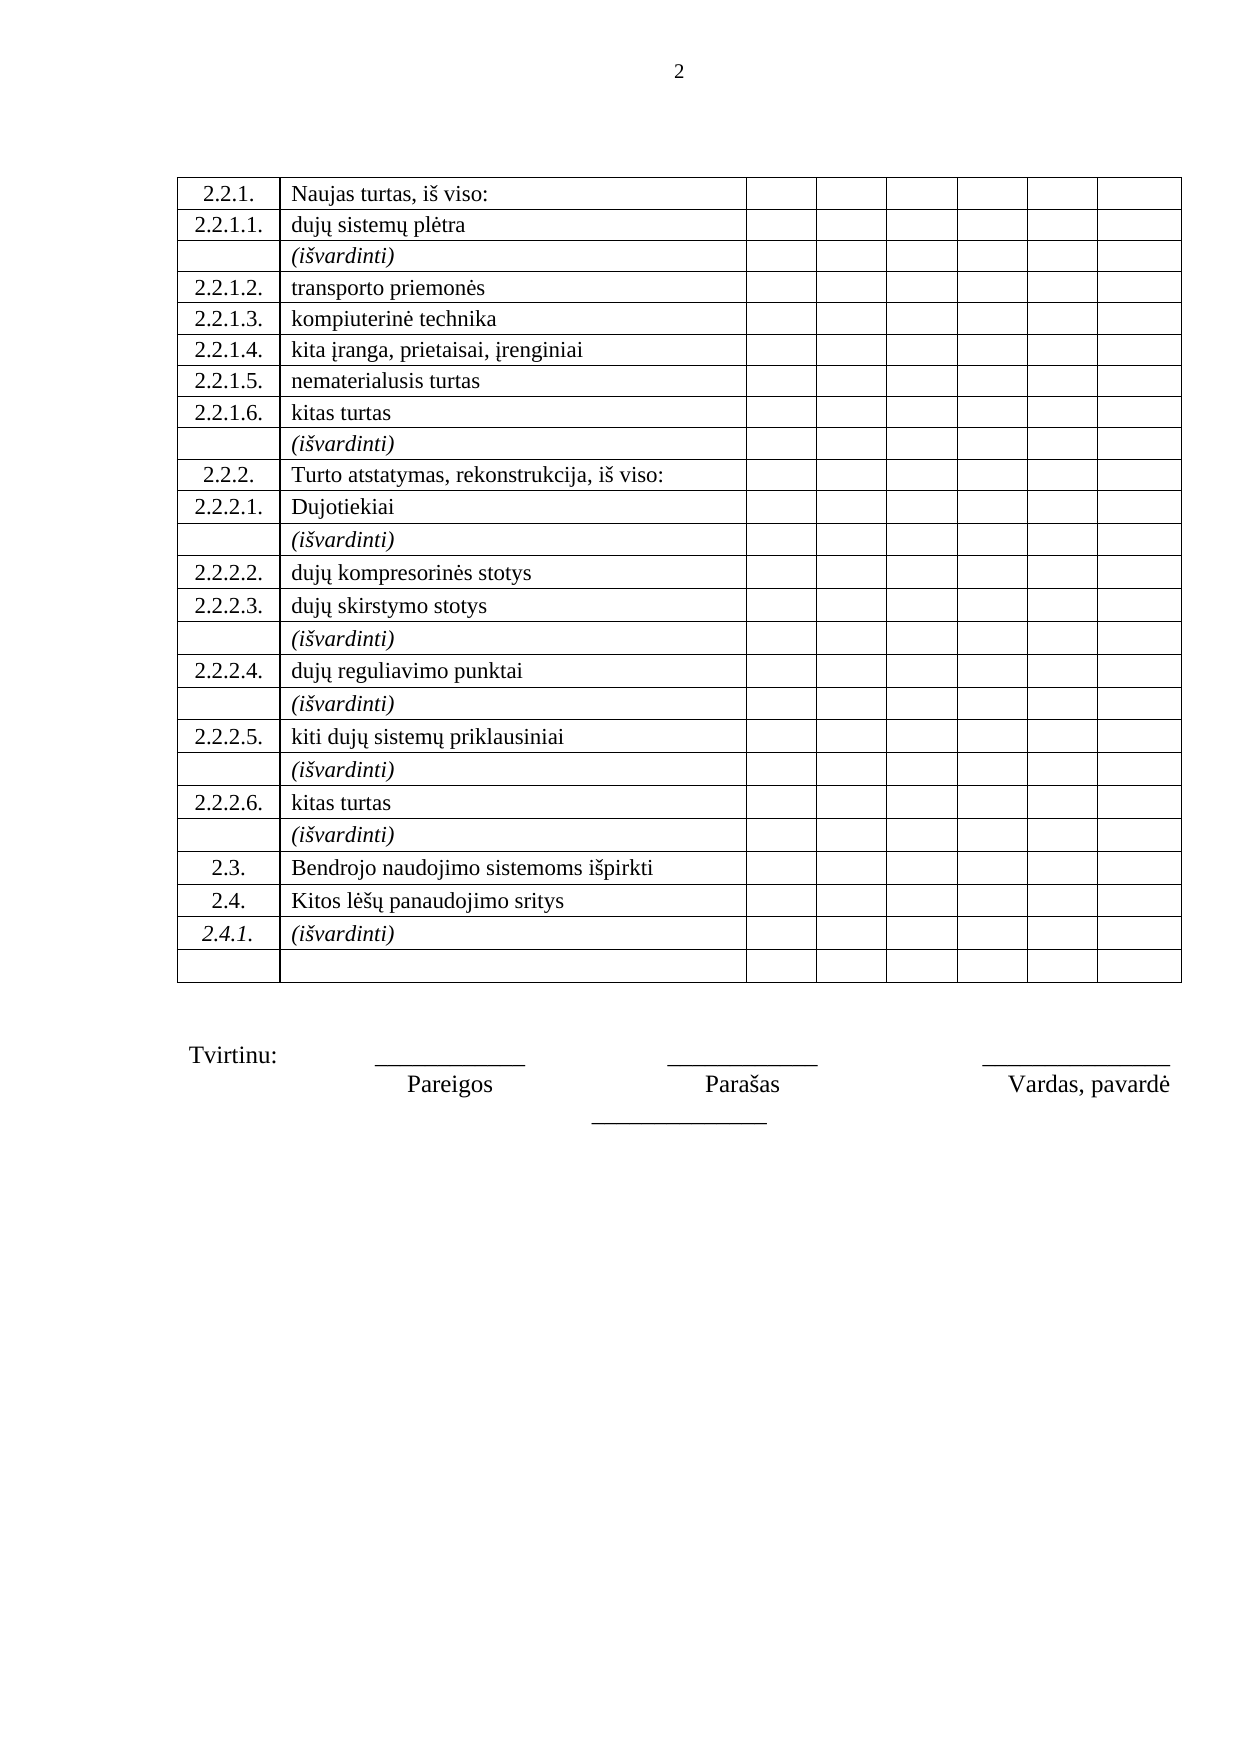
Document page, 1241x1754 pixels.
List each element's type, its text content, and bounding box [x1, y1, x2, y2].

table_cell kompiuterinė technika [281, 303, 746, 333]
table_cell [958, 622, 1027, 654]
table_cell [1028, 335, 1097, 365]
table_cell [1098, 460, 1181, 490]
table_cell [887, 819, 957, 851]
table_cell [1028, 786, 1097, 818]
table_cell [1028, 178, 1097, 208]
table_cell [958, 210, 1027, 240]
table_cell [958, 753, 1027, 785]
table_cell dujų kompresorinės stotys [281, 556, 746, 588]
table_cell [887, 589, 957, 621]
table_cell [178, 622, 279, 654]
table_cell [887, 917, 957, 949]
table_cell [1098, 491, 1181, 522]
table_cell [817, 178, 886, 208]
table_cell [747, 272, 816, 302]
table_cell 2.2.1.6. [178, 397, 279, 427]
table_cell (išvardinti) [281, 241, 746, 271]
table_cell [1098, 241, 1181, 271]
table_cell [1098, 178, 1181, 208]
table_cell [817, 753, 886, 785]
table_cell [1028, 622, 1097, 654]
table_cell [817, 491, 886, 522]
table_cell 2.2.1.3. [178, 303, 279, 333]
table_header _______________ Vardas, pavardė [889, 1040, 1181, 1098]
table_cell [1098, 753, 1181, 785]
table_cell [1028, 397, 1097, 427]
table_cell [958, 917, 1027, 949]
table_cell [1098, 885, 1181, 916]
table_cell (išvardinti) [281, 819, 746, 851]
table_cell [747, 688, 816, 719]
table_cell [817, 917, 886, 949]
table_cell [281, 950, 746, 982]
table_cell [1098, 688, 1181, 719]
table_cell [178, 241, 279, 271]
table_cell [747, 397, 816, 427]
table_cell [747, 655, 816, 687]
table_cell Bendrojo naudojimo sistemoms išpirkti [281, 852, 746, 883]
table_cell [958, 655, 1027, 687]
table_cell [1028, 556, 1097, 588]
table_cell [958, 819, 1027, 851]
table_cell [1098, 556, 1181, 588]
table_cell [747, 460, 816, 490]
table_cell [747, 819, 816, 851]
table_cell [747, 178, 816, 208]
table_cell [817, 885, 886, 916]
table_cell [178, 428, 279, 458]
table_cell [1028, 460, 1097, 490]
table_cell [817, 303, 886, 333]
table_cell (išvardinti) [281, 688, 746, 719]
table_cell [887, 950, 957, 982]
table_cell [178, 753, 279, 785]
table_cell [958, 720, 1027, 752]
table_cell [1098, 622, 1181, 654]
table_cell dujų skirstymo stotys [281, 589, 746, 621]
table_cell [747, 210, 816, 240]
table_cell [747, 366, 816, 396]
table_cell [1028, 366, 1097, 396]
table_cell [1028, 303, 1097, 333]
table_header ____________ Pareigos [304, 1040, 596, 1098]
table_cell [1028, 210, 1097, 240]
table_cell [1028, 241, 1097, 271]
table_cell [747, 491, 816, 522]
table_cell [1098, 303, 1181, 333]
table_cell [958, 241, 1027, 271]
table_cell 2.4.1. [178, 917, 279, 949]
table_cell [887, 366, 957, 396]
table_cell [178, 950, 279, 982]
table_cell [958, 556, 1027, 588]
table_cell [747, 556, 816, 588]
table_cell [887, 786, 957, 818]
table_cell 2.2.2.6. [178, 786, 279, 818]
table_cell 2.3. [178, 852, 279, 883]
table_cell kitas turtas [281, 786, 746, 818]
table_cell [178, 819, 279, 851]
table_cell [887, 753, 957, 785]
table_cell [1098, 397, 1181, 427]
table_cell [817, 428, 886, 458]
table_cell [178, 688, 279, 719]
table_cell Naujas turtas, iš viso: [281, 178, 746, 208]
table_cell [747, 852, 816, 883]
table_cell transporto priemonės [281, 272, 746, 302]
table_cell [1098, 366, 1181, 396]
table_header ____________ Parašas [596, 1040, 888, 1098]
table_cell [1028, 524, 1097, 555]
table_cell [817, 397, 886, 427]
table_cell dujų reguliavimo punktai [281, 655, 746, 687]
table_cell [747, 917, 816, 949]
table_cell [958, 491, 1027, 522]
table_cell 2.2.2. [178, 460, 279, 490]
table_cell [1028, 428, 1097, 458]
table_cell [1028, 819, 1097, 851]
table_cell 2.2.1.5. [178, 366, 279, 396]
table_cell [747, 786, 816, 818]
table_cell [958, 524, 1027, 555]
table_cell [887, 688, 957, 719]
table_cell [817, 524, 886, 555]
table_cell [817, 688, 886, 719]
table_cell [1028, 589, 1097, 621]
table_cell [747, 885, 816, 916]
table_cell [958, 272, 1027, 302]
table_cell [887, 720, 957, 752]
table_cell nematerialusis turtas [281, 366, 746, 396]
table_cell [1098, 720, 1181, 752]
table_cell [817, 241, 886, 271]
table_cell [1098, 950, 1181, 982]
table_cell [1098, 786, 1181, 818]
table_cell (išvardinti) [281, 622, 746, 654]
table_cell 2.2.1.2. [178, 272, 279, 302]
table_cell [958, 950, 1027, 982]
table_cell [1028, 753, 1097, 785]
table_cell [817, 655, 886, 687]
table_cell [817, 720, 886, 752]
table_cell [817, 786, 886, 818]
table_cell [817, 589, 886, 621]
table_cell kita įranga, prietaisai, įrenginiai [281, 335, 746, 365]
table_cell Kitos lėšų panaudojimo sritys [281, 885, 746, 916]
table_cell [887, 491, 957, 522]
table_cell [887, 303, 957, 333]
table_cell 2.2.1.4. [178, 335, 279, 365]
table_cell [747, 753, 816, 785]
table_cell [887, 556, 957, 588]
table_cell [887, 428, 957, 458]
table_cell [887, 335, 957, 365]
table_cell [1098, 917, 1181, 949]
table_cell [887, 885, 957, 916]
table_cell [887, 210, 957, 240]
table_cell (išvardinti) [281, 428, 746, 458]
table_cell [958, 460, 1027, 490]
table_cell [958, 397, 1027, 427]
table_cell kiti dujų sistemų priklausiniai [281, 720, 746, 752]
table_cell [1028, 720, 1097, 752]
table_cell [1098, 272, 1181, 302]
table_cell [887, 655, 957, 687]
table_cell 2.2.2.2. [178, 556, 279, 588]
table_cell [817, 556, 886, 588]
table_cell [1028, 688, 1097, 719]
table_cell [1028, 655, 1097, 687]
table_cell [958, 786, 1027, 818]
table_cell [817, 852, 886, 883]
table_cell [958, 335, 1027, 365]
table_cell [887, 622, 957, 654]
table_cell 2.2.2.1. [178, 491, 279, 522]
table_cell [887, 852, 957, 883]
text ______________ [177, 1098, 1181, 1127]
table_cell [887, 397, 957, 427]
table_cell 2.2.1. [178, 178, 279, 208]
table_cell [817, 622, 886, 654]
table_cell [958, 852, 1027, 883]
table_cell [817, 819, 886, 851]
table_cell [1098, 335, 1181, 365]
table_cell [1098, 210, 1181, 240]
table_cell [747, 428, 816, 458]
table_cell [817, 460, 886, 490]
table_cell [747, 524, 816, 555]
table_cell [817, 335, 886, 365]
table_cell 2.2.2.4. [178, 655, 279, 687]
table_cell [1028, 491, 1097, 522]
table_cell (išvardinti) [281, 524, 746, 555]
table_cell [887, 178, 957, 208]
table_cell Dujotiekiai [281, 491, 746, 522]
table_cell [747, 303, 816, 333]
table_cell [958, 589, 1027, 621]
table_cell [958, 688, 1027, 719]
table_cell (išvardinti) [281, 753, 746, 785]
table_cell [817, 210, 886, 240]
table_cell [887, 460, 957, 490]
table_cell [1098, 819, 1181, 851]
table_cell [1098, 428, 1181, 458]
table_cell [1028, 852, 1097, 883]
table_header Tvirtinu: [177, 1040, 304, 1098]
table_cell [1028, 917, 1097, 949]
table_cell [958, 366, 1027, 396]
table_cell [887, 241, 957, 271]
table_cell [747, 335, 816, 365]
table_cell [747, 589, 816, 621]
table_cell [958, 303, 1027, 333]
table_cell [817, 366, 886, 396]
table_cell [747, 950, 816, 982]
table_cell 2.2.1.1. [178, 210, 279, 240]
table_cell [1098, 655, 1181, 687]
table_cell [958, 178, 1027, 208]
table_cell [1028, 885, 1097, 916]
table_cell [1028, 272, 1097, 302]
table_cell (išvardinti) [281, 917, 746, 949]
table_cell [1098, 852, 1181, 883]
table_cell 2.4. [178, 885, 279, 916]
table_cell [887, 272, 957, 302]
table_cell 2.2.2.5. [178, 720, 279, 752]
table_cell Turto atstatymas, rekonstrukcija, iš viso: [281, 460, 746, 490]
table_cell [887, 524, 957, 555]
table_cell [1098, 589, 1181, 621]
table_cell dujų sistemų plėtra [281, 210, 746, 240]
table_cell [958, 428, 1027, 458]
table_cell [178, 524, 279, 555]
table_cell kitas turtas [281, 397, 746, 427]
table_cell [1028, 950, 1097, 982]
table_cell [747, 241, 816, 271]
table_cell [747, 720, 816, 752]
table_cell 2.2.2.3. [178, 589, 279, 621]
table_cell [817, 950, 886, 982]
table_cell [817, 272, 886, 302]
table_cell [747, 622, 816, 654]
table_cell [958, 885, 1027, 916]
table_cell [1098, 524, 1181, 555]
